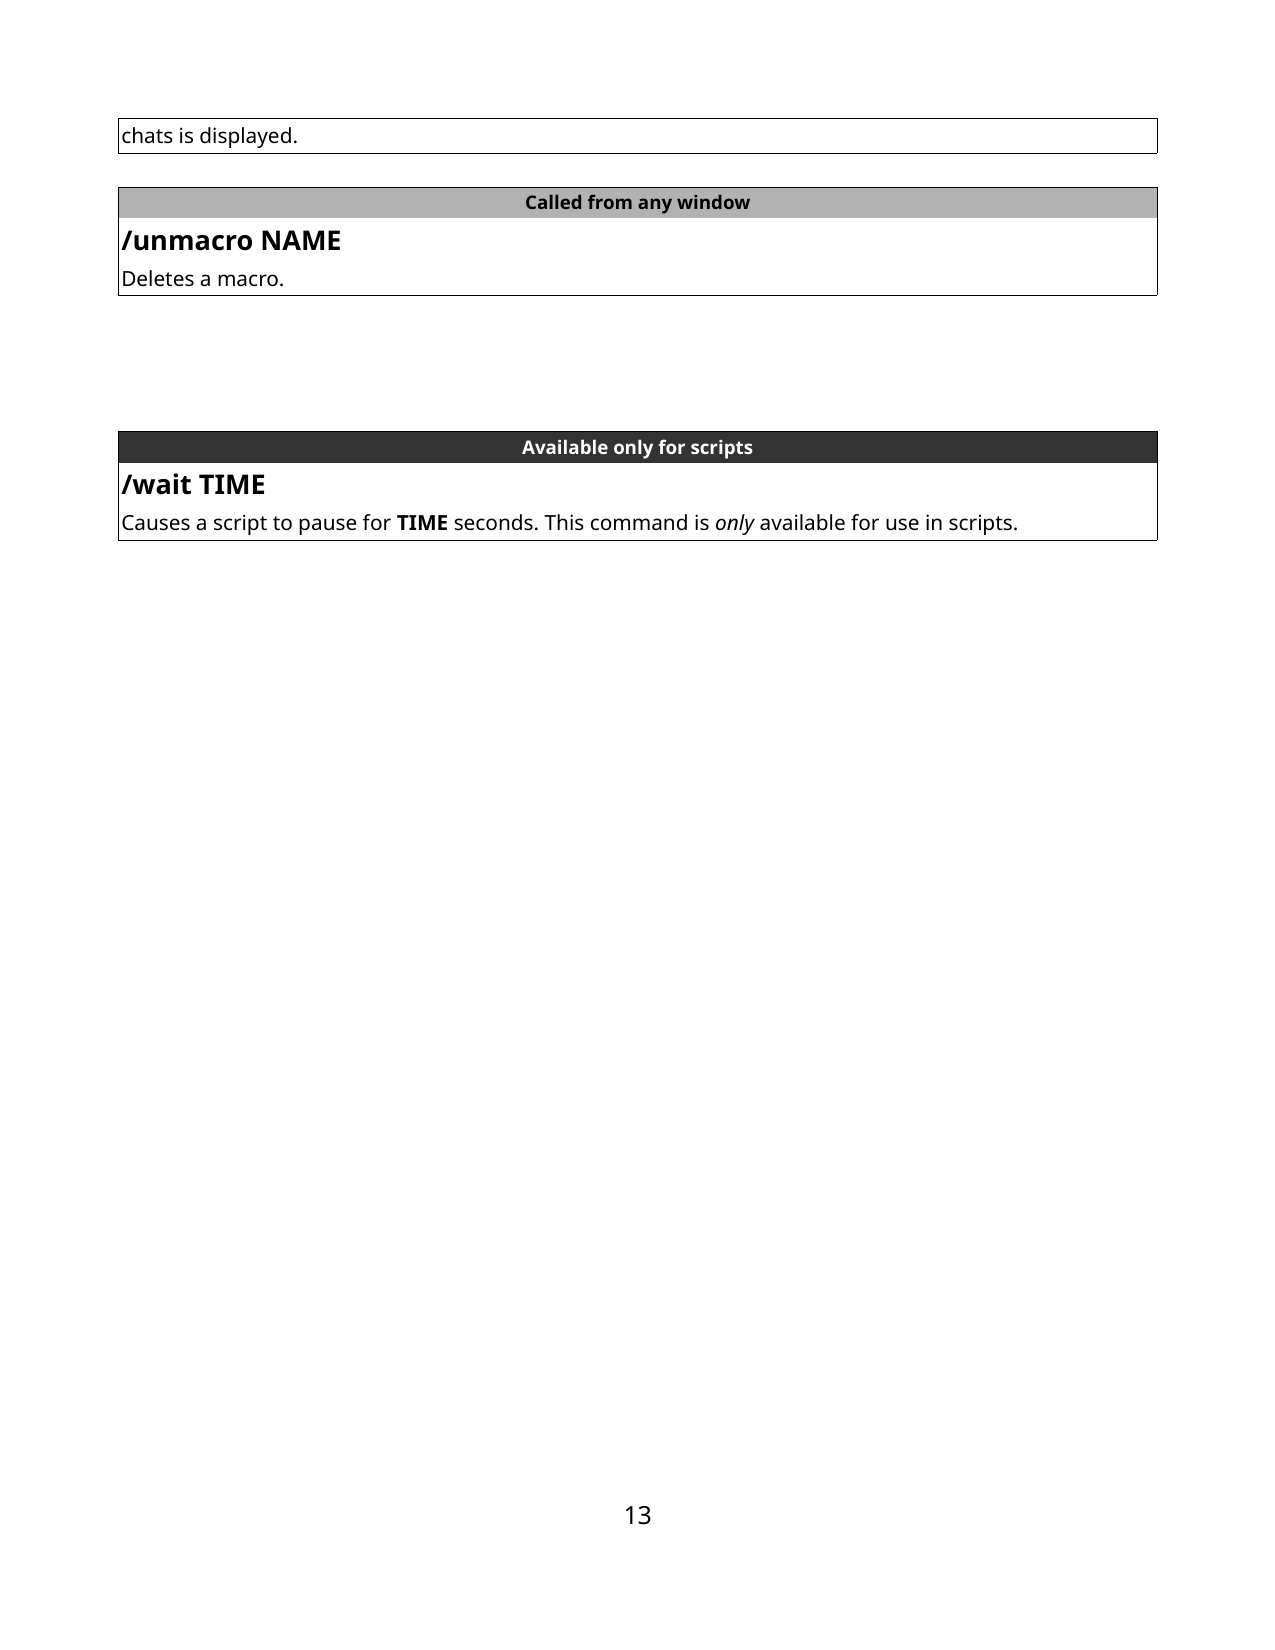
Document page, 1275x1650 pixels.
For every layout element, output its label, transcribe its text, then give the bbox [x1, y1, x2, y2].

table_header Called from any window [119, 188, 1157, 218]
table_cell Causes a script to pause for TIME seconds. This command is only available for use in scripts. [119, 506, 1157, 540]
table_cell /unmacro NAME [119, 218, 1157, 261]
table_cell Deletes a macro. [119, 261, 1157, 295]
table_cell chats is displayed. [119, 119, 1157, 152]
table_header Available only for scripts [119, 432, 1157, 463]
table_cell /wait TIME [119, 463, 1157, 506]
